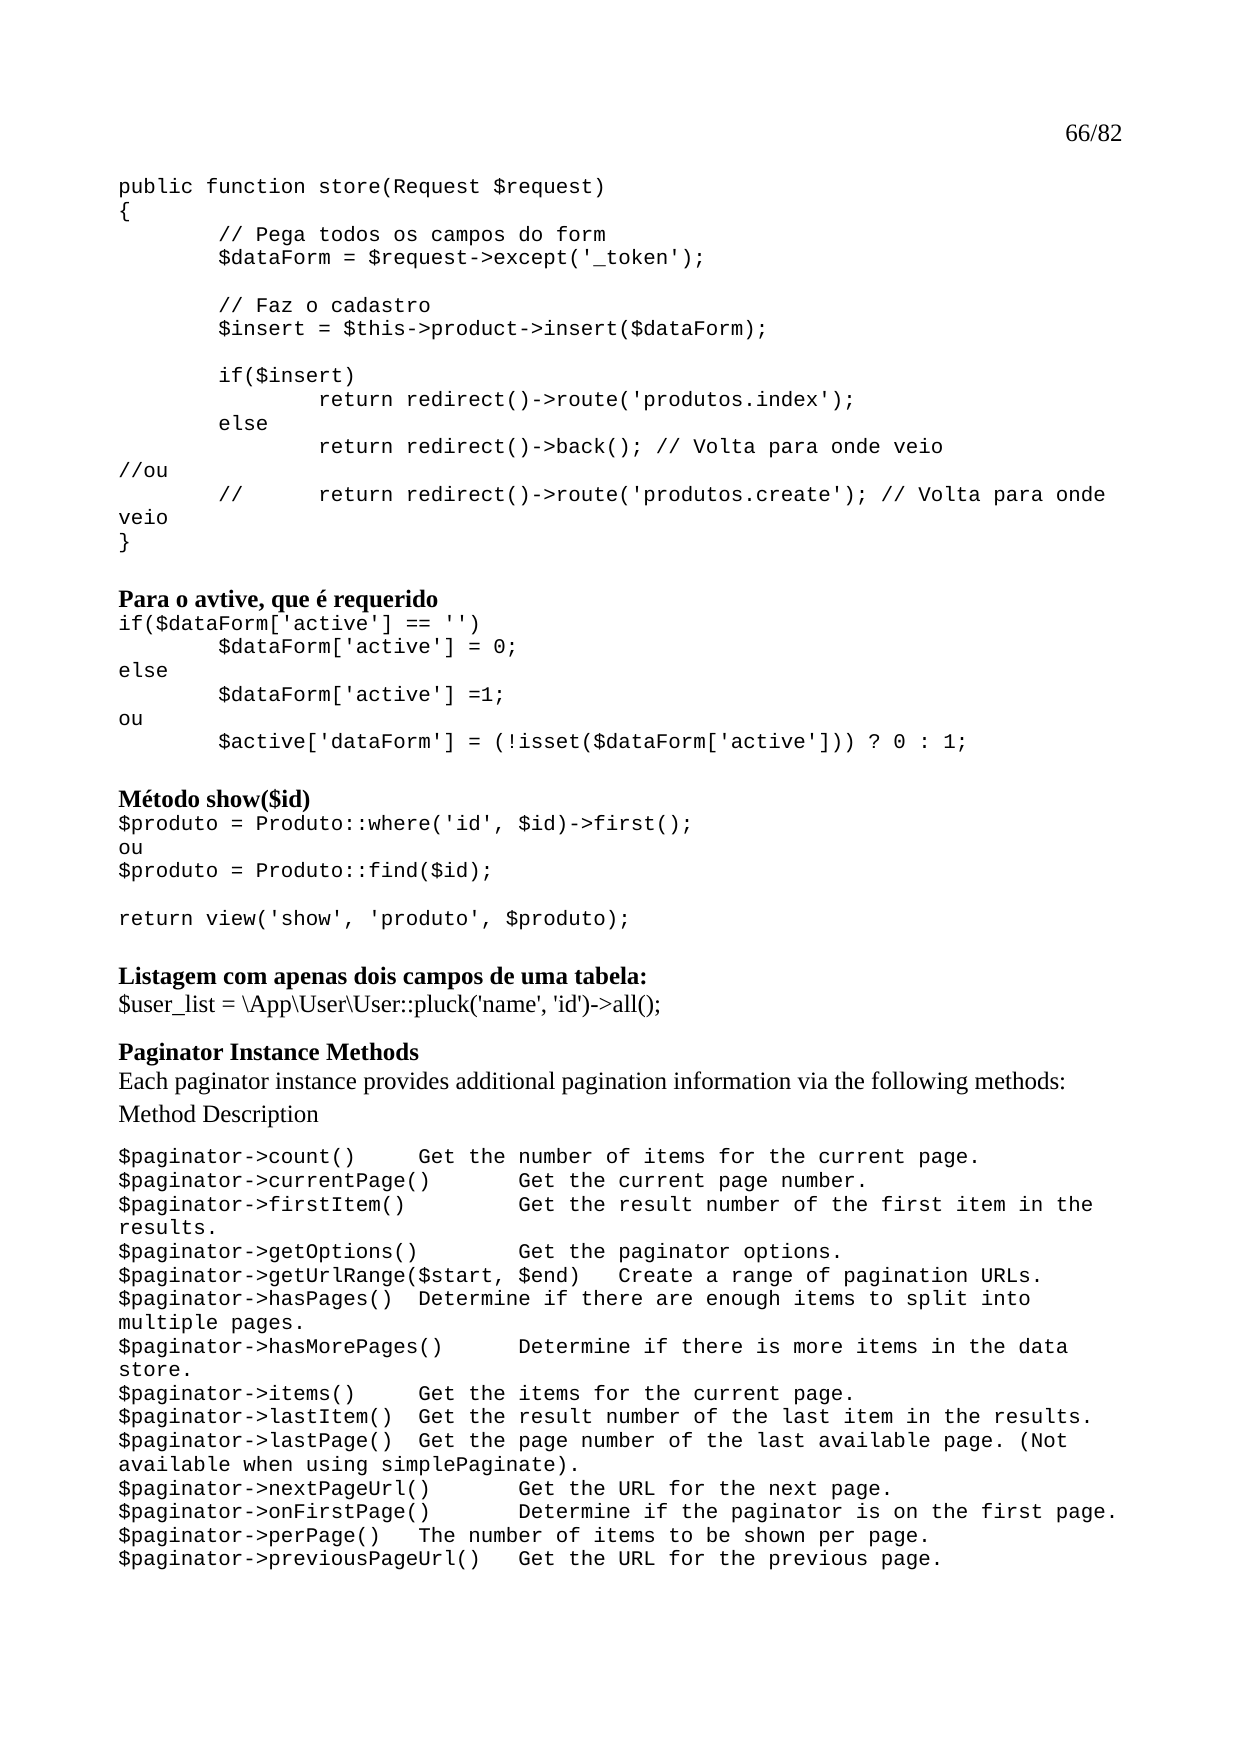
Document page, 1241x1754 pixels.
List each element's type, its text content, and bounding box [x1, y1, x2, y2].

text return redirect()->back(); // Volta para onde veio [118, 436, 1122, 460]
text else [118, 413, 1122, 436]
text // return redirect()->route('produtos.create'); // Volta para onde veio [118, 484, 1122, 531]
text $paginator->lastPage() Get the page number of the last available page. (Not available when using simplePaginate). [118, 1430, 1122, 1477]
text if($dataForm['active'] == '') [118, 613, 1122, 637]
text $paginator->lastItem() Get the result number of the last item in the results. [118, 1407, 1122, 1430]
text $paginator->currentPage() Get the current page number. [118, 1170, 1122, 1194]
text $paginator->getOptions() Get the paginator options. [118, 1241, 1122, 1265]
text $paginator->getUrlRange($start, $end) Create a range of pagination URLs. [118, 1265, 1122, 1288]
text $produto = Produto::find($id); [118, 860, 1122, 884]
text //ou [118, 460, 1122, 484]
text $user_list = \App\User\User::pluck('name', 'id')->all(); [118, 989, 1122, 1018]
text Método show($id) [118, 784, 1122, 813]
text } [118, 531, 1122, 555]
text $insert = $this->product->insert($dataForm); [118, 318, 1122, 342]
text Each paginator instance provides additional pagination information via the following methods: Method Description [118, 1066, 1122, 1128]
text $paginator->previousPageUrl() Get the URL for the previous page. [118, 1548, 1122, 1572]
text { [118, 200, 1122, 224]
text if($insert) [118, 366, 1122, 389]
text $paginator->items() Get the items for the current page. [118, 1383, 1122, 1407]
text $active['dataForm'] = (!isset($dataForm['active'])) ? 0 : 1; [118, 731, 1122, 755]
text $paginator->hasMorePages() Determine if there is more items in the data store. [118, 1336, 1122, 1383]
text return redirect()->route('produtos.index'); [118, 389, 1122, 413]
text $dataForm['active'] =1; [118, 684, 1122, 707]
text $paginator->count() Get the number of items for the current page. [118, 1146, 1122, 1170]
text $paginator->perPage() The number of items to be shown per page. [118, 1525, 1122, 1548]
text Para o avtive, que é requerido [118, 584, 1122, 613]
text Paginator Instance Methods [118, 1037, 1122, 1066]
text $paginator->firstItem() Get the result number of the first item in the results. [118, 1194, 1122, 1241]
text $produto = Produto::where('id', $id)->first(); [118, 813, 1122, 837]
text $dataForm = $request->except('_token'); [118, 247, 1122, 271]
text Listagem com apenas dois campos de uma tabela: [118, 961, 1122, 989]
text // Pega todos os campos do form [118, 224, 1122, 247]
text ou [118, 837, 1122, 860]
text // Faz o cadastro [118, 294, 1122, 318]
text return view('show', 'produto', $produto); [118, 908, 1122, 931]
text public function store(Request $request) [118, 176, 1122, 200]
text $paginator->hasPages() Determine if there are enough items to split into multiple pages. [118, 1288, 1122, 1336]
text $paginator->onFirstPage() Determine if the paginator is on the first page. [118, 1501, 1122, 1525]
text $dataForm['active'] = 0; [118, 637, 1122, 660]
text else [118, 660, 1122, 684]
text $paginator->nextPageUrl() Get the URL for the next page. [118, 1477, 1122, 1501]
text ou [118, 707, 1122, 731]
